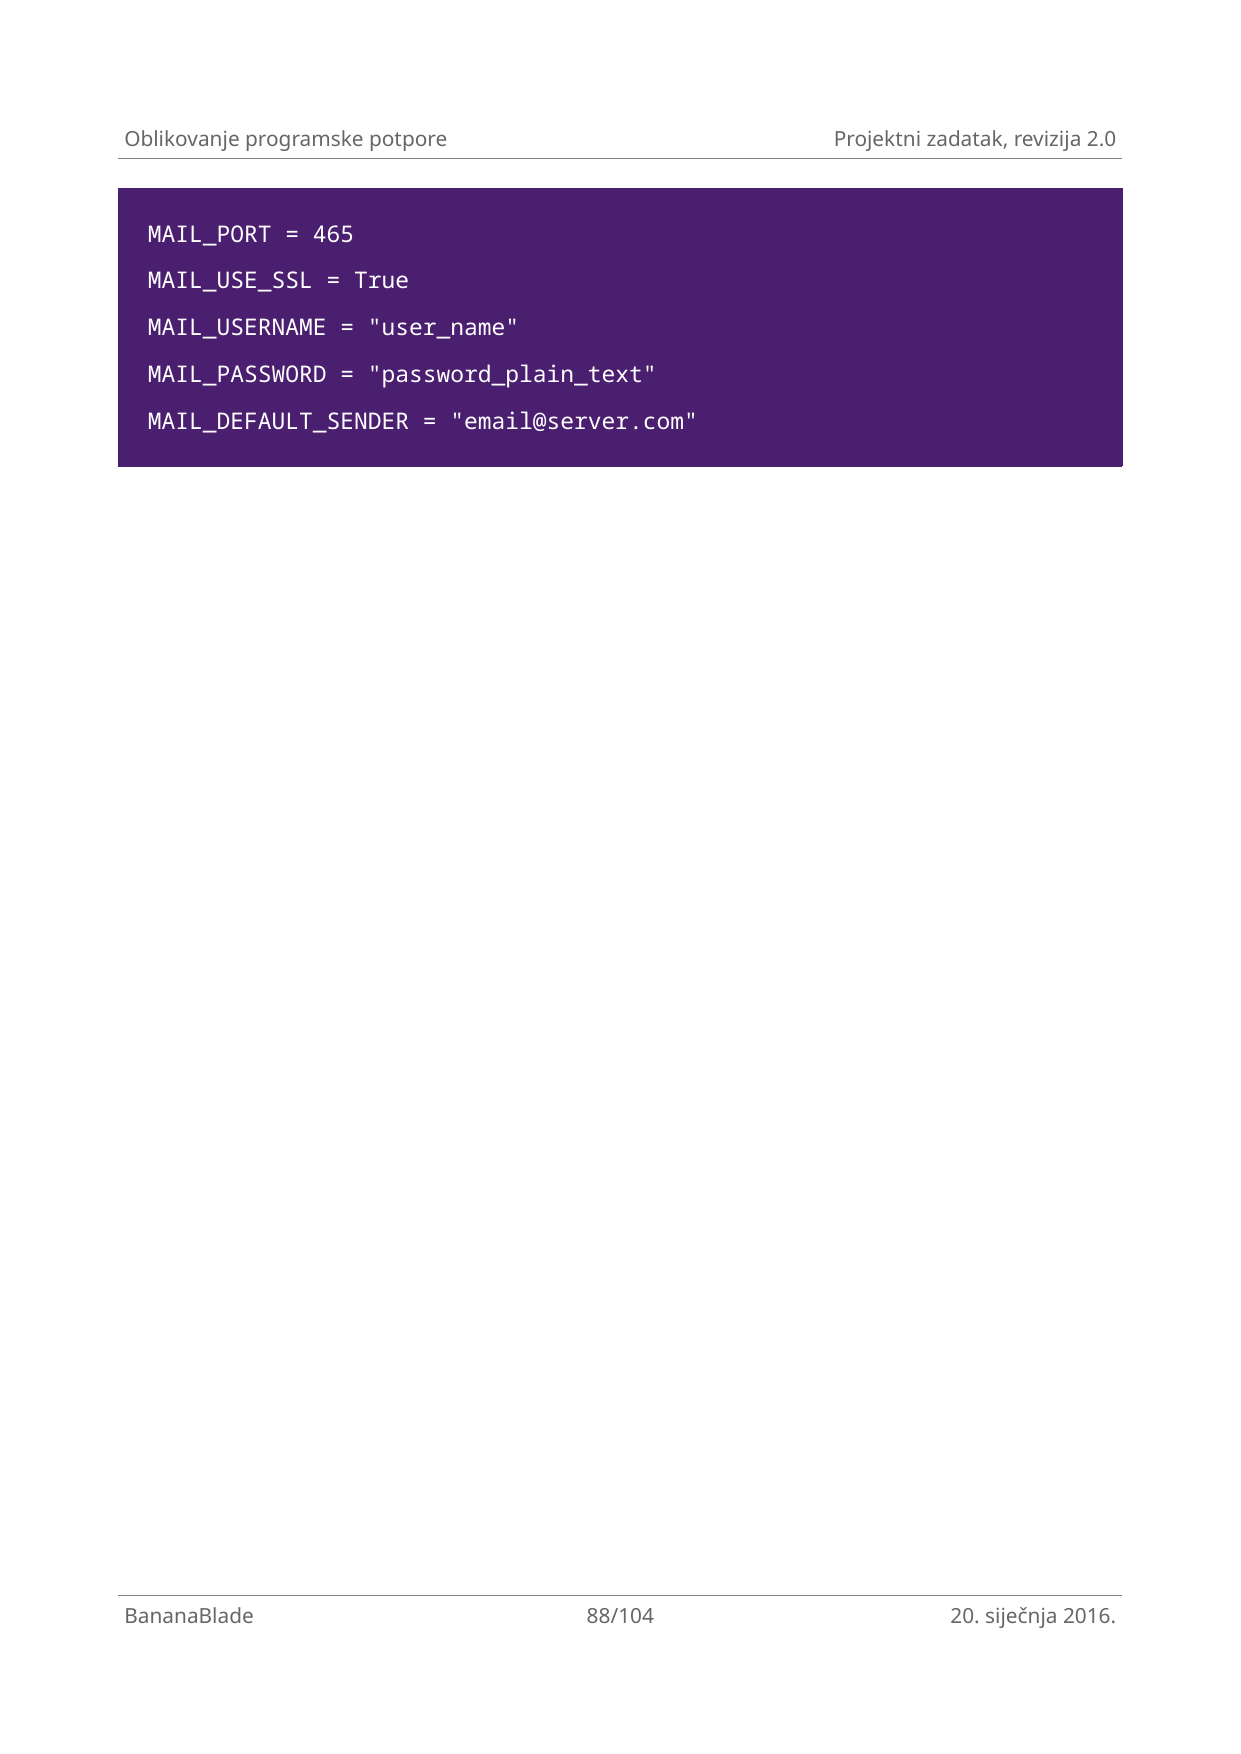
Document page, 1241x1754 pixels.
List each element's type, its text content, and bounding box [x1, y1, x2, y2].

text MAIL_PORT = 465 MAIL_USE_SSL = True MAIL_USERNAME = "user_name" MAIL_PASSWORD = "password_plain_text" MAIL_DEFAULT_SENDER = "email@server.com" [119, 189, 1122, 466]
